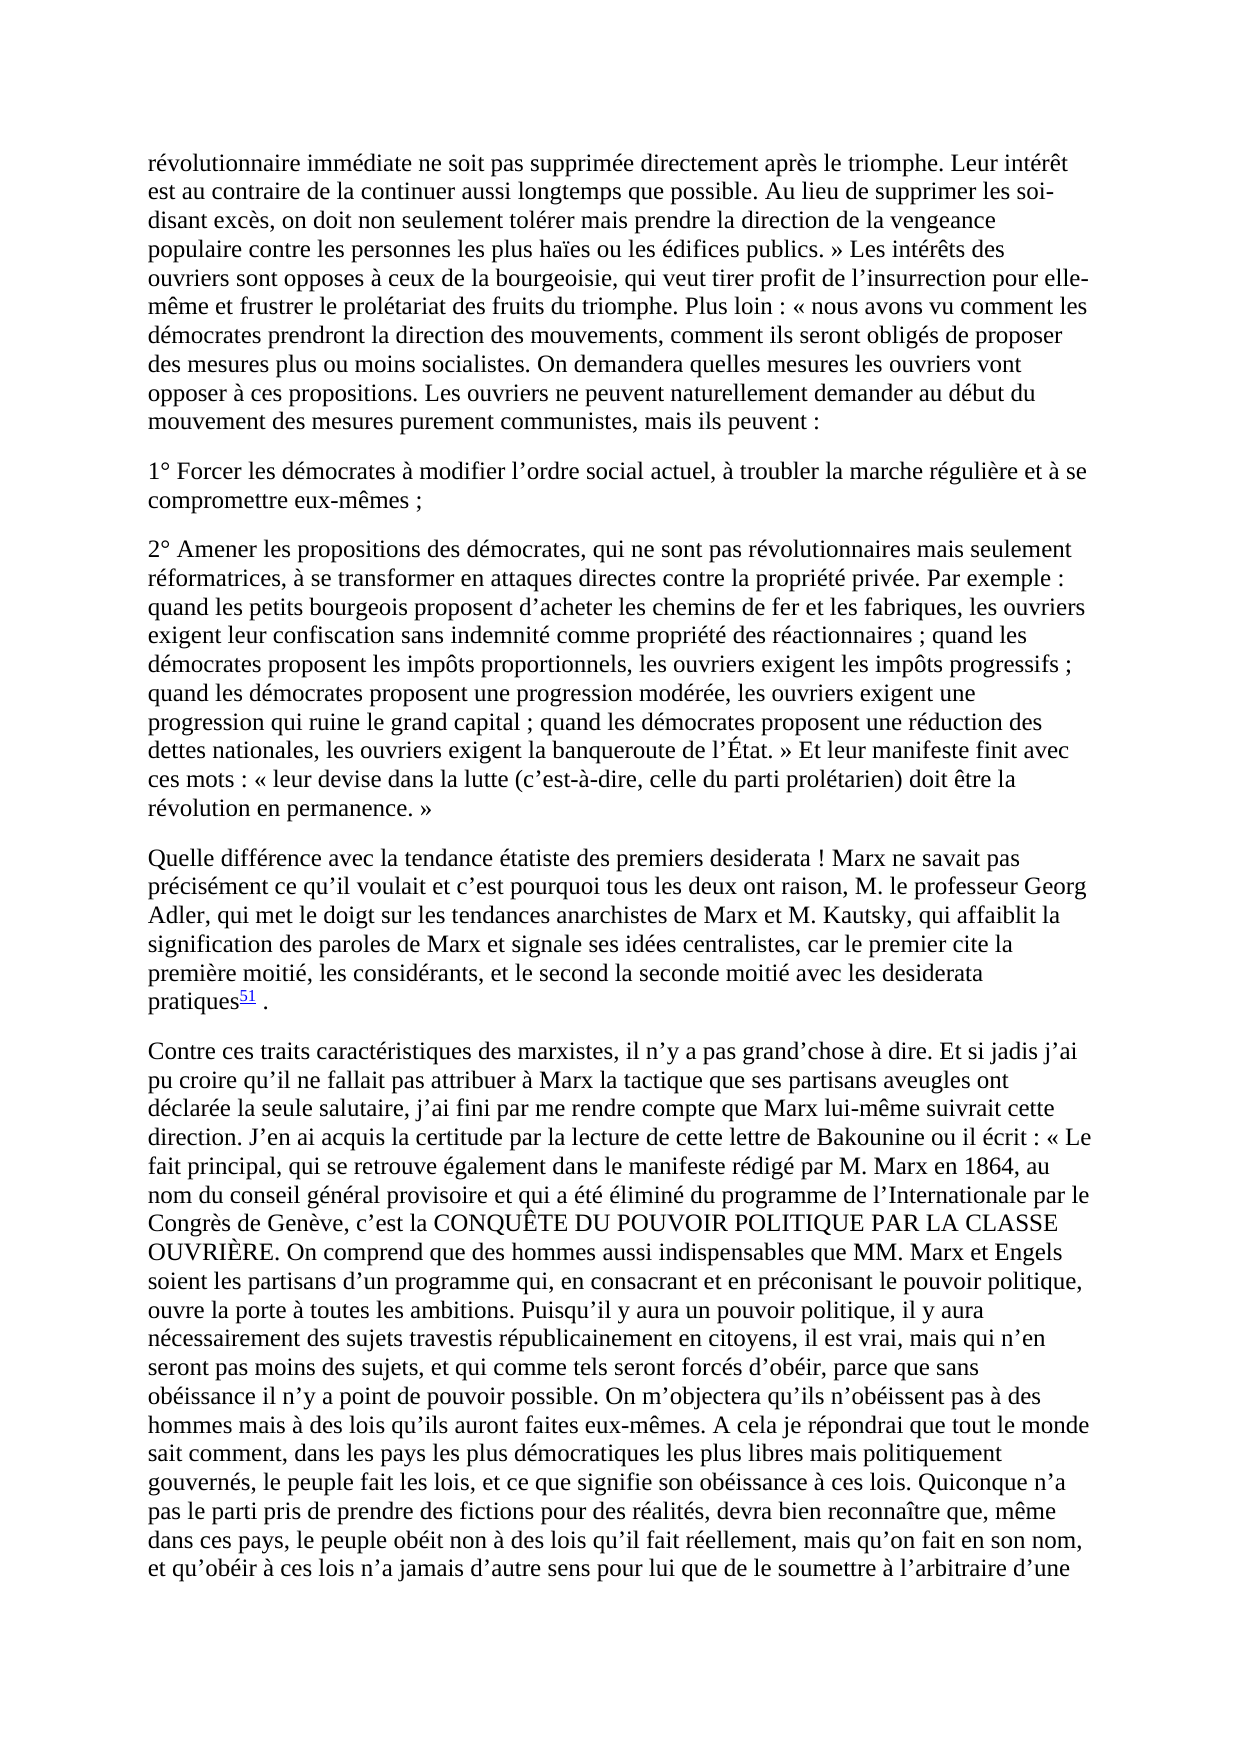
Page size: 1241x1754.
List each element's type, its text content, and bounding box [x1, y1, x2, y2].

text Contre ces traits caractéristiques des marxistes, il n’y a pas grand’chose à dire. Et si jadis j’ai pu croire qu’il ne fallait pas attribuer à Marx la tactique que ses partisans aveugles ont déclarée la seule salutaire, j’ai fini par me rendre compte que Marx lui-même suivrait cette direction. J’en ai acquis la certitude par la lecture de cette lettre de Bakounine ou il écrit : « Le fait principal, qui se retrouve également dans le manifeste rédigé par M. Marx en 1864, au nom du conseil général provisoire et qui a été éliminé du programme de l’Internationale par le Congrès de Genève, c’est la CONQUÊTE DU POUVOIR POLITIQUE PAR LA CLASSE OUVRIÈRE. On comprend que des hommes aussi indispensables que MM. Marx et Engels soient les partisans d’un programme qui, en consacrant et en préconisant le pouvoir politique, ouvre la porte à toutes les ambitions. Puisqu’il y aura un pouvoir politique, il y aura nécessairement des sujets travestis républicainement en citoyens, il est vrai, mais qui n’en seront pas moins des sujets, et qui comme tels seront forcés d’obéir, parce que sans obéissance il n’y a point de pouvoir possible. On m’objectera qu’ils n’obéissent pas à des hommes mais à des lois qu’ils auront faites eux-mêmes. A cela je répondrai que tout le monde sait comment, dans les pays les plus démocratiques les plus libres mais politiquement gouvernés, le peuple fait les lois, et ce que signifie son obéissance à ces lois. Quiconque n’a pas le parti pris de prendre des fictions pour des réalités, devra bien reconnaître que, même dans ces pays, le peuple obéit non à des lois qu’il fait réellement, mais qu’on fait en son nom, et qu’obéir à ces lois n’a jamais d’autre sens pour lui que de le soumettre à l’arbitraire d’une [148, 1036, 1093, 1582]
text 1° Forcer les démocrates à modifier l’ordre social actuel, à troubler la marche régulière et à se compromettre eux-mêmes ; [148, 456, 1093, 513]
text Quelle différence avec la tendance étatiste des premiers desiderata ! Marx ne savait pas précisément ce qu’il voulait et c’est pourquoi tous les deux ont raison, M. le professeur Georg Adler, qui met le doigt sur les tendances anarchistes de Marx et M. Kautsky, qui affaiblit la signification des paroles de Marx et signale ses idées centralistes, car le premier cite la première moitié, les considérants, et le second la seconde moitié avec les desiderata pratiques51 . [148, 843, 1093, 1015]
text 2° Amener les propositions des démocrates, qui ne sont pas révolutionnaires mais seulement réformatrices, à se transformer en attaques directes contre la propriété privée. Par exemple : quand les petits bourgeois proposent d’acheter les chemins de fer et les fabriques, les ouvriers exigent leur confiscation sans indemnité comme propriété des réactionnaires ; quand les démocrates proposent les impôts proportionnels, les ouvriers exigent les impôts progressifs ; quand les démocrates proposent une progression modérée, les ouvriers exigent une progression qui ruine le grand capital ; quand les démocrates proposent une réduction des dettes nationales, les ouvriers exigent la banqueroute de l’État. » Et leur manifeste finit avec ces mots : « leur devise dans la lutte (c’est-à-dire, celle du parti prolétarien) doit être la révolution en permanence. » [148, 534, 1093, 822]
text révolutionnaire immédiate ne soit pas supprimée directement après le triomphe. Leur intérêt est au contraire de la continuer aussi longtemps que possible. Au lieu de supprimer les soi-disant excès, on doit non seulement tolérer mais prendre la direction de la vengeance populaire contre les personnes les plus haïes ou les édifices publics. » Les intérêts des ouvriers sont opposes à ceux de la bourgeoisie, qui veut tirer profit de l’insurrection pour elle-même et frustrer le prolétariat des fruits du triomphe. Plus loin : « nous avons vu comment les démocrates prendront la direction des mouvements, comment ils seront obligés de proposer des mesures plus ou moins socialistes. On demandera quelles mesures les ouvriers vont opposer à ces propositions. Les ouvriers ne peuvent naturellement demander au début du mouvement des mesures purement communistes, mais ils peuvent : [148, 148, 1093, 435]
